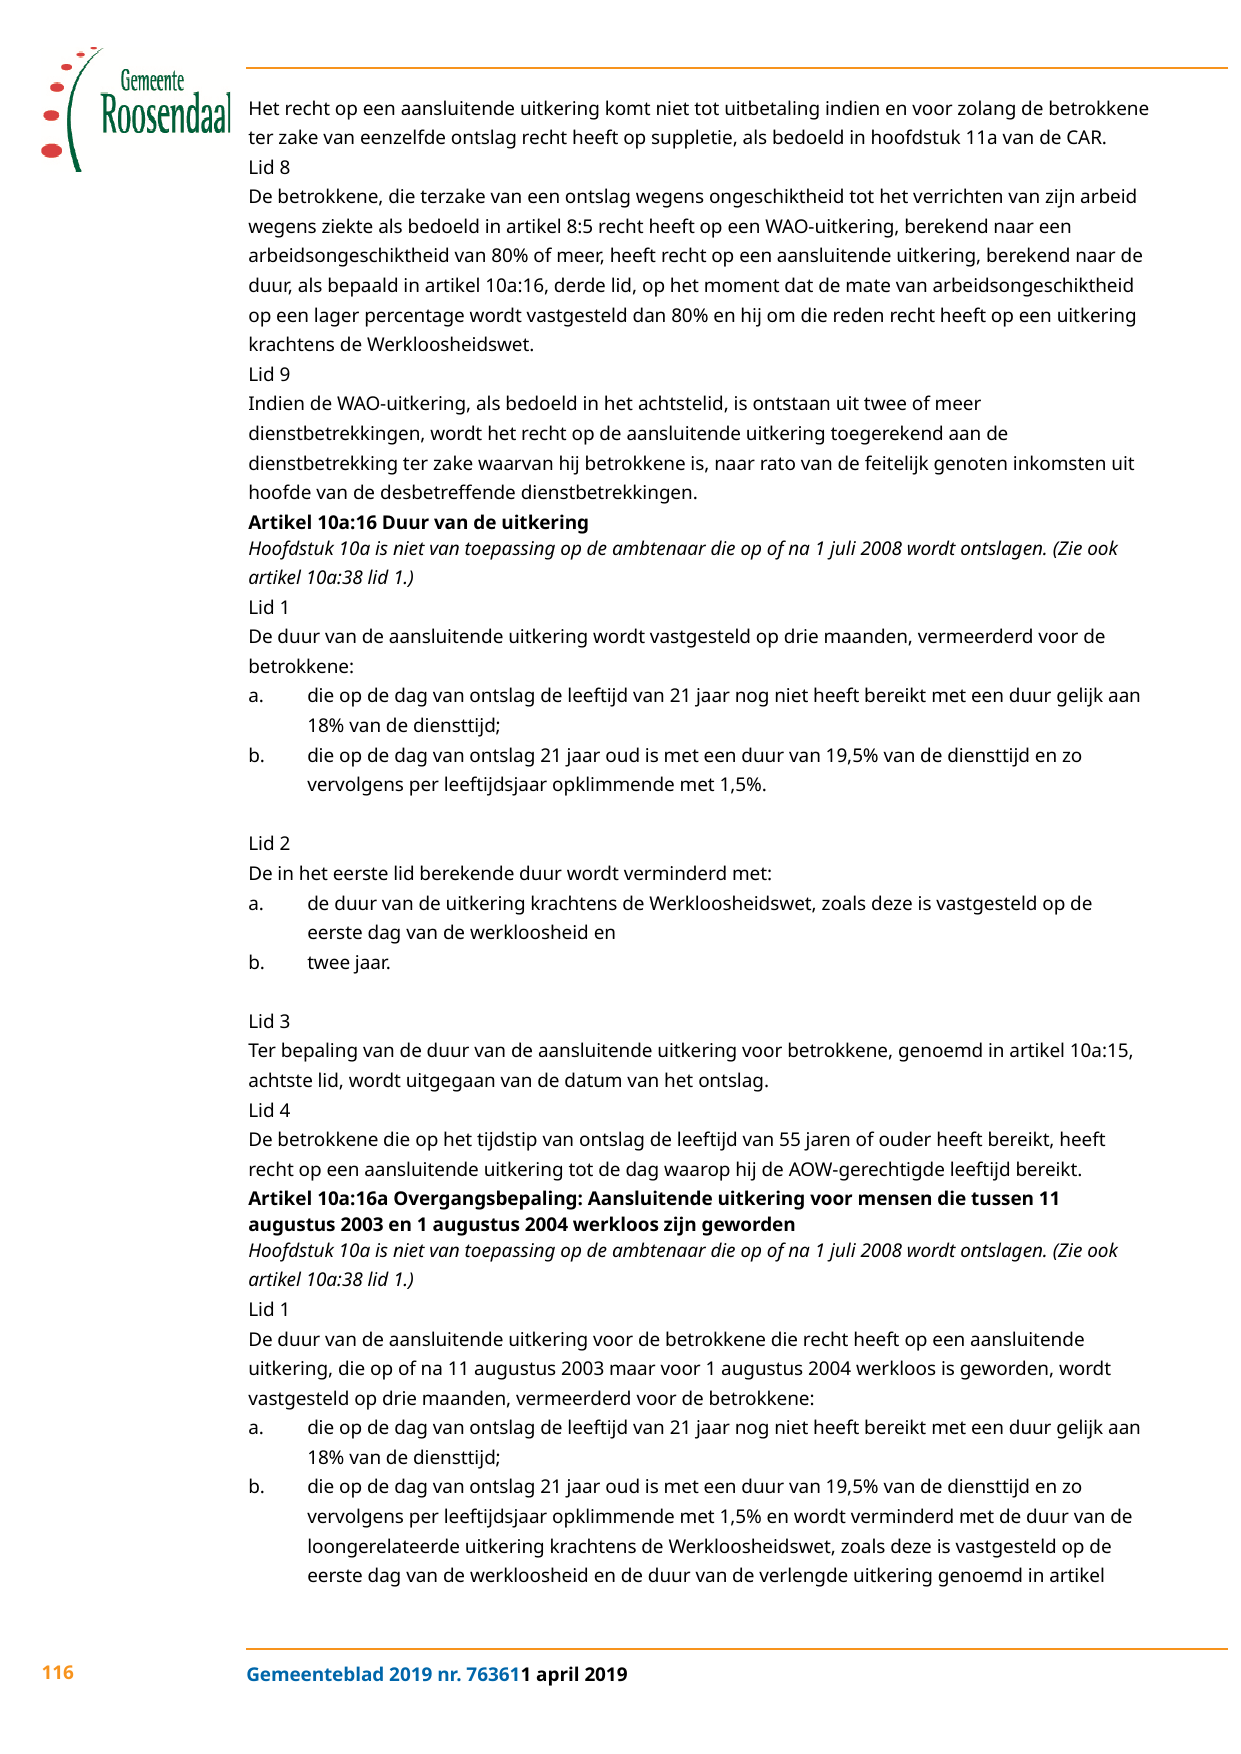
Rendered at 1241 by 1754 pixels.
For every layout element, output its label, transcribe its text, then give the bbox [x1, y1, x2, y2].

list die op de dag van ontslag de leeftijd van 21 jaar nog niet heeft bereikt met een duur gelijk aan 18% van de diensttijd; [248, 683, 1152, 738]
text Lid 1 [248, 1296, 1152, 1322]
text Indien de WAO-uitkering, als bedoeld in het achtstelid, is ontstaan uit twee of meer dienstbetrekkingen, wordt het recht op de aansluitende uitkering toegerekend aan de dienstbetrekking ter zake waarvan hij betrokkene is, naar rato van de feitelijk genoten inkomsten uit hoofde van de desbetreffende dienstbetrekkingen. [248, 391, 1152, 505]
text De betrokkene die op het tijdstip van ontslag de leeftijd van 55 jaren of ouder heeft bereikt, heeft recht op een aansluitende uitkering tot de dag waarop hij de AOW-gerechtigde leeftijd bereikt. [248, 1126, 1152, 1182]
list twee jaar. [248, 949, 1152, 974]
text Lid 2 [248, 831, 1152, 856]
text De in het eerste lid berekende duur wordt verminderd met: [248, 860, 1152, 886]
text De betrokkene, die terzake van een ontslag wegens ongeschiktheid tot het verrichten van zijn arbeid wegens ziekte als bedoeld in artikel 8:5 recht heeft op een WAO-uitkering, berekend naar een arbeidsongeschiktheid van 80% of meer, heeft recht op een aansluitende uitkering, berekend naar de duur, als bepaald in artikel 10a:16, derde lid, op het moment dat de mate van arbeidsongeschiktheid op een lager percentage wordt vastgesteld dan 80% en hij om die reden recht heeft op een uitkering krachtens de Werkloosheidswet. [248, 183, 1152, 357]
list die op de dag van ontslag 21 jaar oud is met een duur van 19,5% van de diensttijd en zo vervolgens per leeftijdsjaar opklimmende met 1,5% en wordt verminderd met de duur van de loongerelateerde uitkering krachtens de Werkloosheidswet, zoals deze is vastgesteld op de eerste dag van de werkloosheid en de duur van de verlengde uitkering genoemd in artikel [248, 1474, 1152, 1588]
text Lid 8 [248, 154, 1152, 180]
text Lid 1 [248, 594, 1152, 619]
text Lid 3 [248, 1008, 1152, 1034]
text Artikel 10a:16a Overgangsbepaling: Aansluitende uitkering voor mensen die tussen 11 augustus 2003 en 1 augustus 2004 werkloos zijn geworden [248, 1186, 1152, 1237]
text Het recht op een aansluitende uitkering komt niet tot uitbetaling indien en voor zolang de betrokkene ter zake van eenzelfde ontslag recht heeft op suppletie, als bedoeld in hoofdstuk 11a van de CAR. [248, 95, 1152, 150]
text De duur van de aansluitende uitkering wordt vastgesteld op drie maanden, vermeerderd voor de betrokkene: [248, 623, 1152, 679]
text Lid 4 [248, 1097, 1152, 1122]
text Hoofdstuk 10a is niet van toepassing op de ambtenaar die op of na 1 juli 2008 wordt ontslagen. (Zie ook artikel 10a:38 lid 1.) [248, 535, 1152, 590]
list die op de dag van ontslag de leeftijd van 21 jaar nog niet heeft bereikt met een duur gelijk aan 18% van de diensttijd; [248, 1414, 1152, 1470]
picture [41, 47, 231, 172]
list die op de dag van ontslag 21 jaar oud is met een duur van 19,5% van de diensttijd en zo vervolgens per leeftijdsjaar opklimmende met 1,5%. [248, 742, 1152, 797]
text Hoofdstuk 10a is niet van toepassing op de ambtenaar die op of na 1 juli 2008 wordt ontslagen. (Zie ook artikel 10a:38 lid 1.) [248, 1237, 1152, 1292]
text De duur van de aansluitende uitkering voor de betrokkene die recht heeft op een aansluitende uitkering, die op of na 11 augustus 2003 maar voor 1 augustus 2004 werkloos is geworden, wordt vastgesteld op drie maanden, vermeerderd voor de betrokkene: [248, 1326, 1152, 1411]
text Lid 9 [248, 361, 1152, 387]
text Ter bepaling van de duur van de aansluitende uitkering voor betrokkene, genoemd in artikel 10a:15, achtste lid, wordt uitgegaan van de datum van het ontslag. [248, 1038, 1152, 1093]
list de duur van de uitkering krachtens de Werkloosheidswet, zoals deze is vastgesteld op de eerste dag van de werkloosheid en [248, 890, 1152, 945]
text Artikel 10a:16 Duur van de uitkering [248, 509, 1152, 535]
